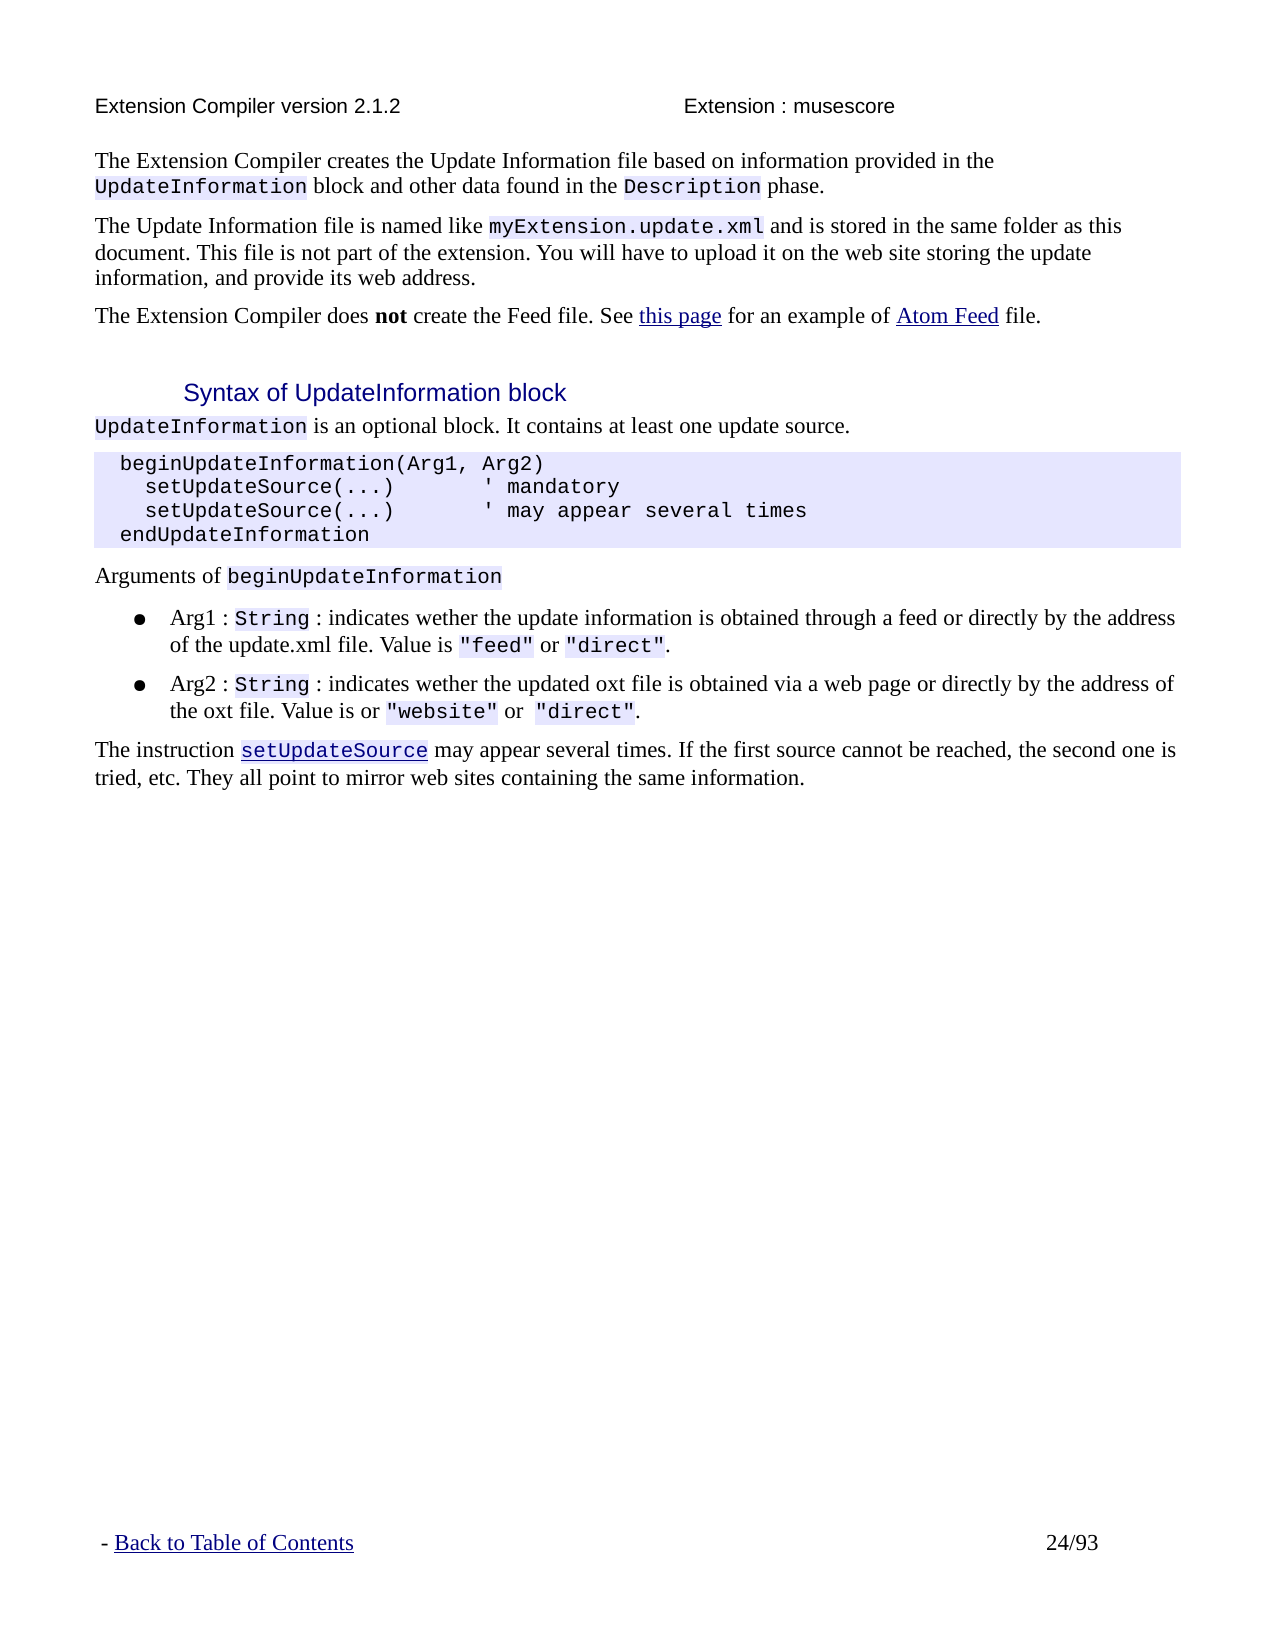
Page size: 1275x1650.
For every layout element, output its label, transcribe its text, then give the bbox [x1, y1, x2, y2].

list Arg2 : String : indicates wether the updated oxt file is obtained via a web page or directly by the address of the oxt file. Value is or "website" or "direct". [132, 671, 1181, 725]
text The Update Information file is named like myExtension.update.xml and is stored in the same folder as this document. This file is not part of the extension. You will have to upload it on the web site storing the update information, and provide its web address. [94, 212, 1181, 291]
text setUpdateSource(...) ' mandatory [94, 476, 1181, 500]
text The instruction setUpdateSource may appear several times. If the first source cannot be reached, the second one is tried, etc. They all point to mirror web sites containing the same information. [94, 737, 1181, 790]
text setUpdateSource(...) ' may appear several times [94, 500, 1181, 524]
text beginUpdateInformation(Arg1, Arg2) [94, 452, 1181, 476]
text UpdateInformation is an optional block. It contains at least one update source. [94, 413, 1181, 440]
text The Extension Compiler creates the Update Information file based on information provided in the UpdateInformation block and other data found in the Description phase. [94, 147, 1181, 200]
text endUpdateInformation [94, 524, 1181, 548]
text Arguments of beginUpdateInformation [94, 563, 1181, 590]
subtitle Syntax of UpdateInformation block [183, 379, 1181, 407]
list Arg1 : String : indicates wether the update information is obtained through a feed or directly by the address of the update.xml file. Value is "feed" or "direct". [132, 604, 1181, 658]
text The Extension Compiler does not create the Feed file. See this page for an example of Atom Feed file. [94, 303, 1181, 328]
